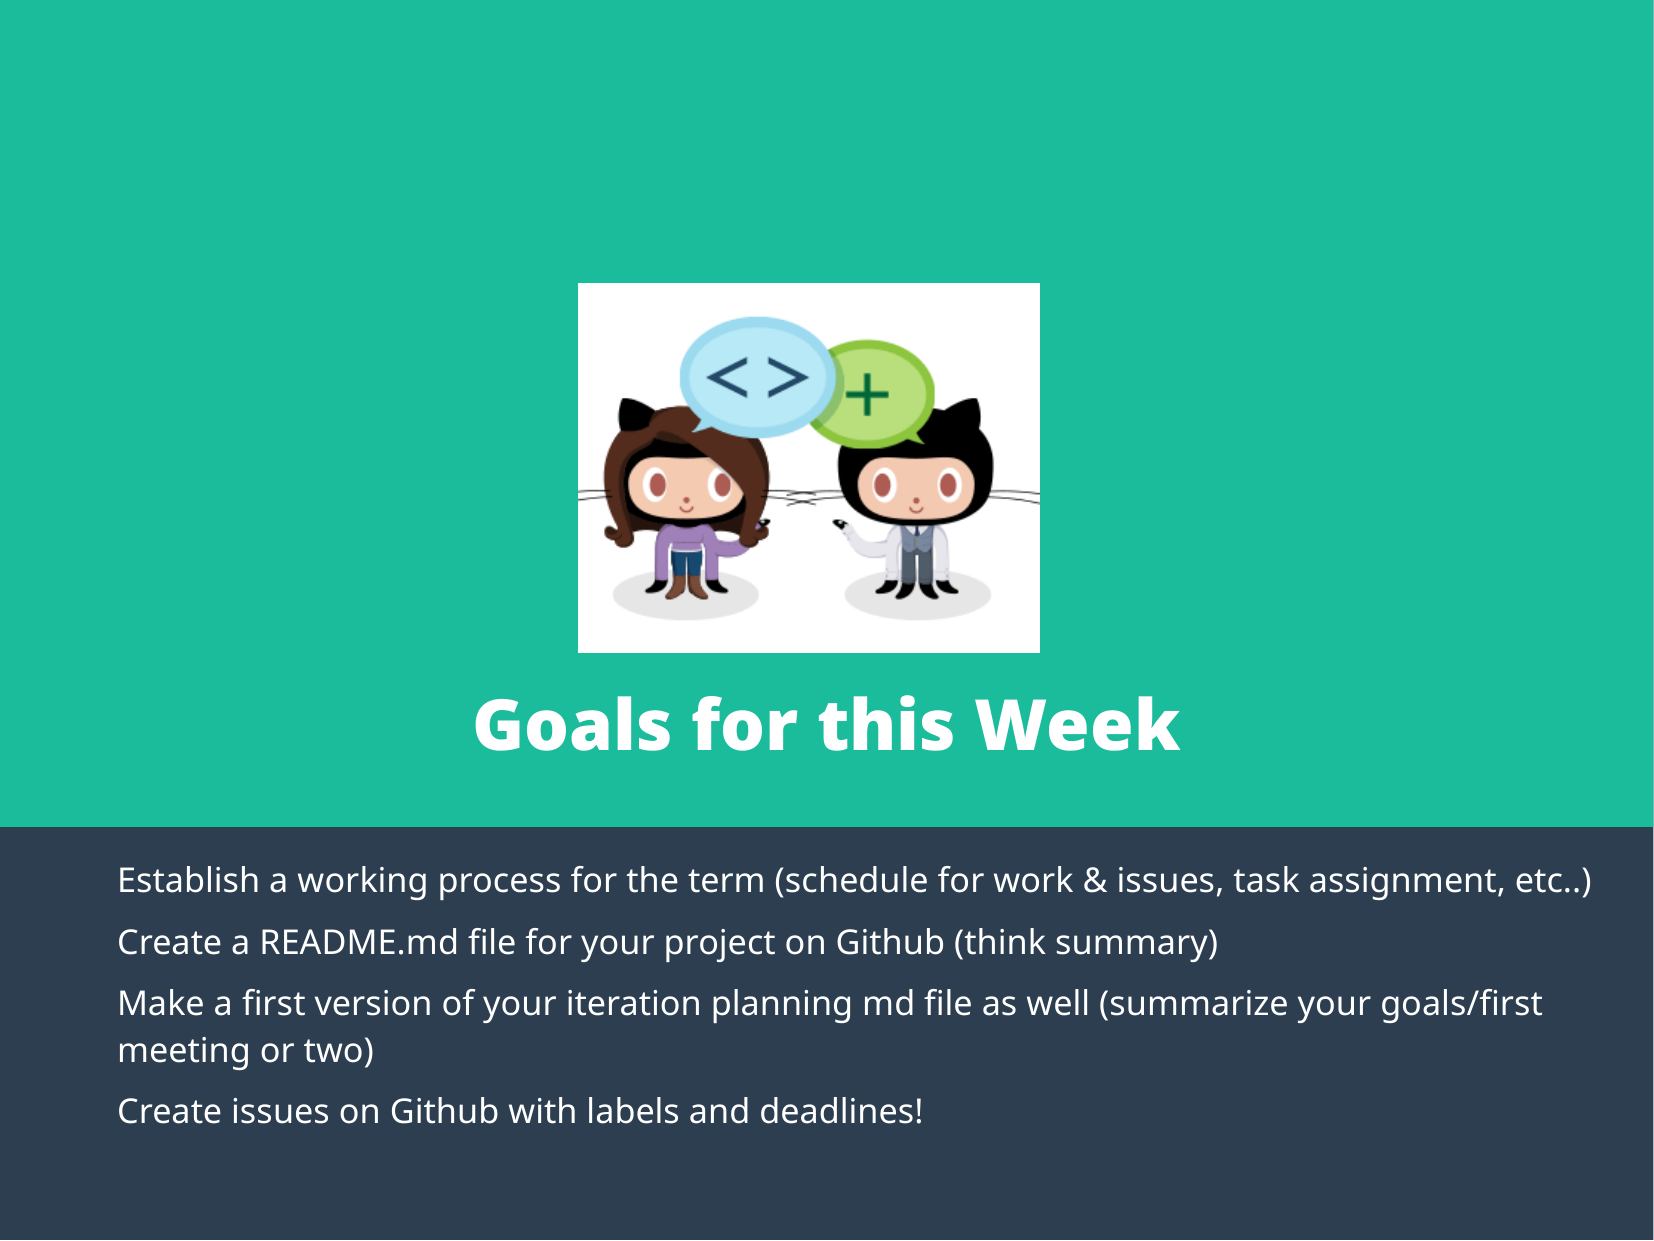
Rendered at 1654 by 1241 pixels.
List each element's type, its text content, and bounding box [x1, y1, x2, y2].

title Goals for this Week [59, 620, 1595, 778]
picture [578, 283, 1040, 653]
list Establish a working process for the term (schedule for work & issues, task assignment, etc..) Create a README.md file for your project on Github (think summary) Make a first version of your iteration planning md file as well (summarize your goals/first meeting or two) Create issues on Github with labels and deadlines! [59, 856, 1595, 1182]
